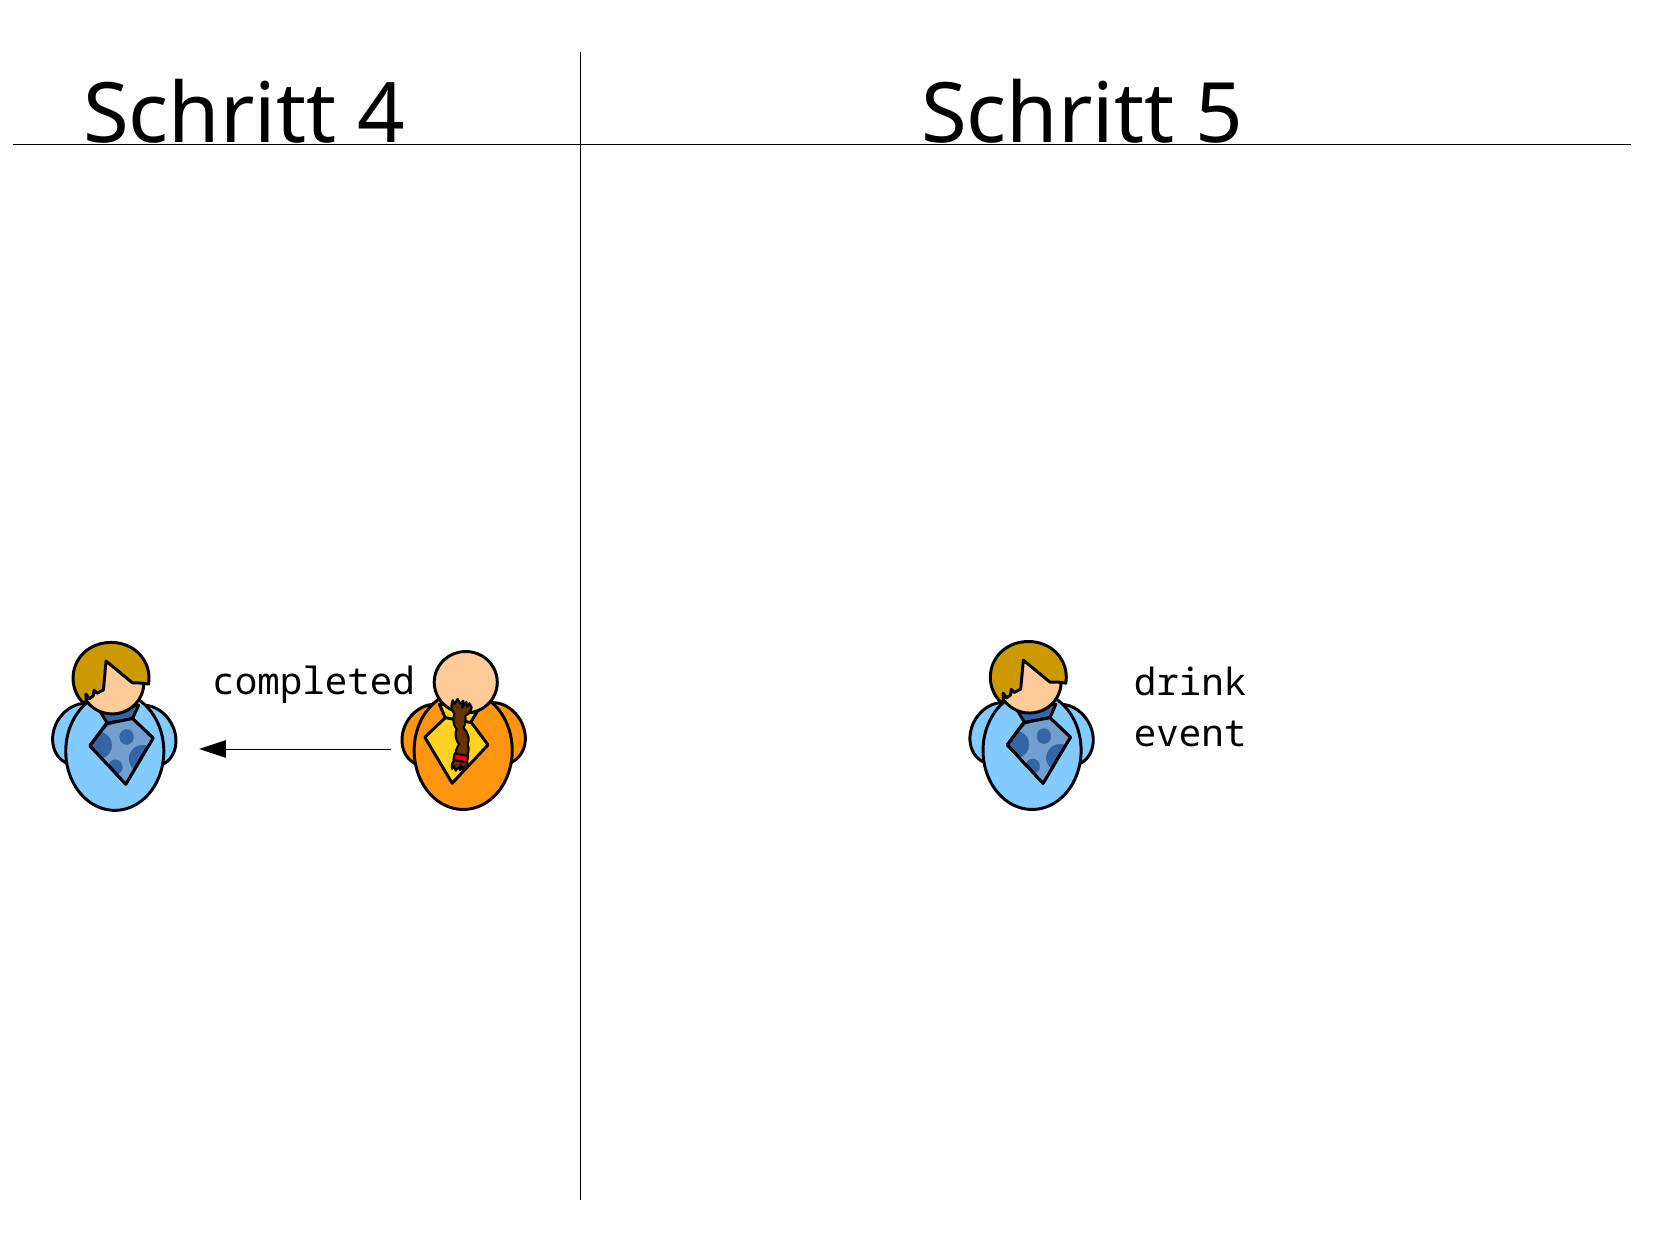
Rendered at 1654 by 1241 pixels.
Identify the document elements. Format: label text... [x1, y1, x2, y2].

text_box Schritt 5 [906, 46, 1351, 145]
text_box [403, 651, 526, 810]
text_box completed [197, 647, 430, 749]
text_box [52, 642, 176, 811]
text_box Schritt 4 [68, 46, 518, 145]
text_box [969, 641, 1094, 810]
text_box drink event [1119, 648, 1262, 751]
